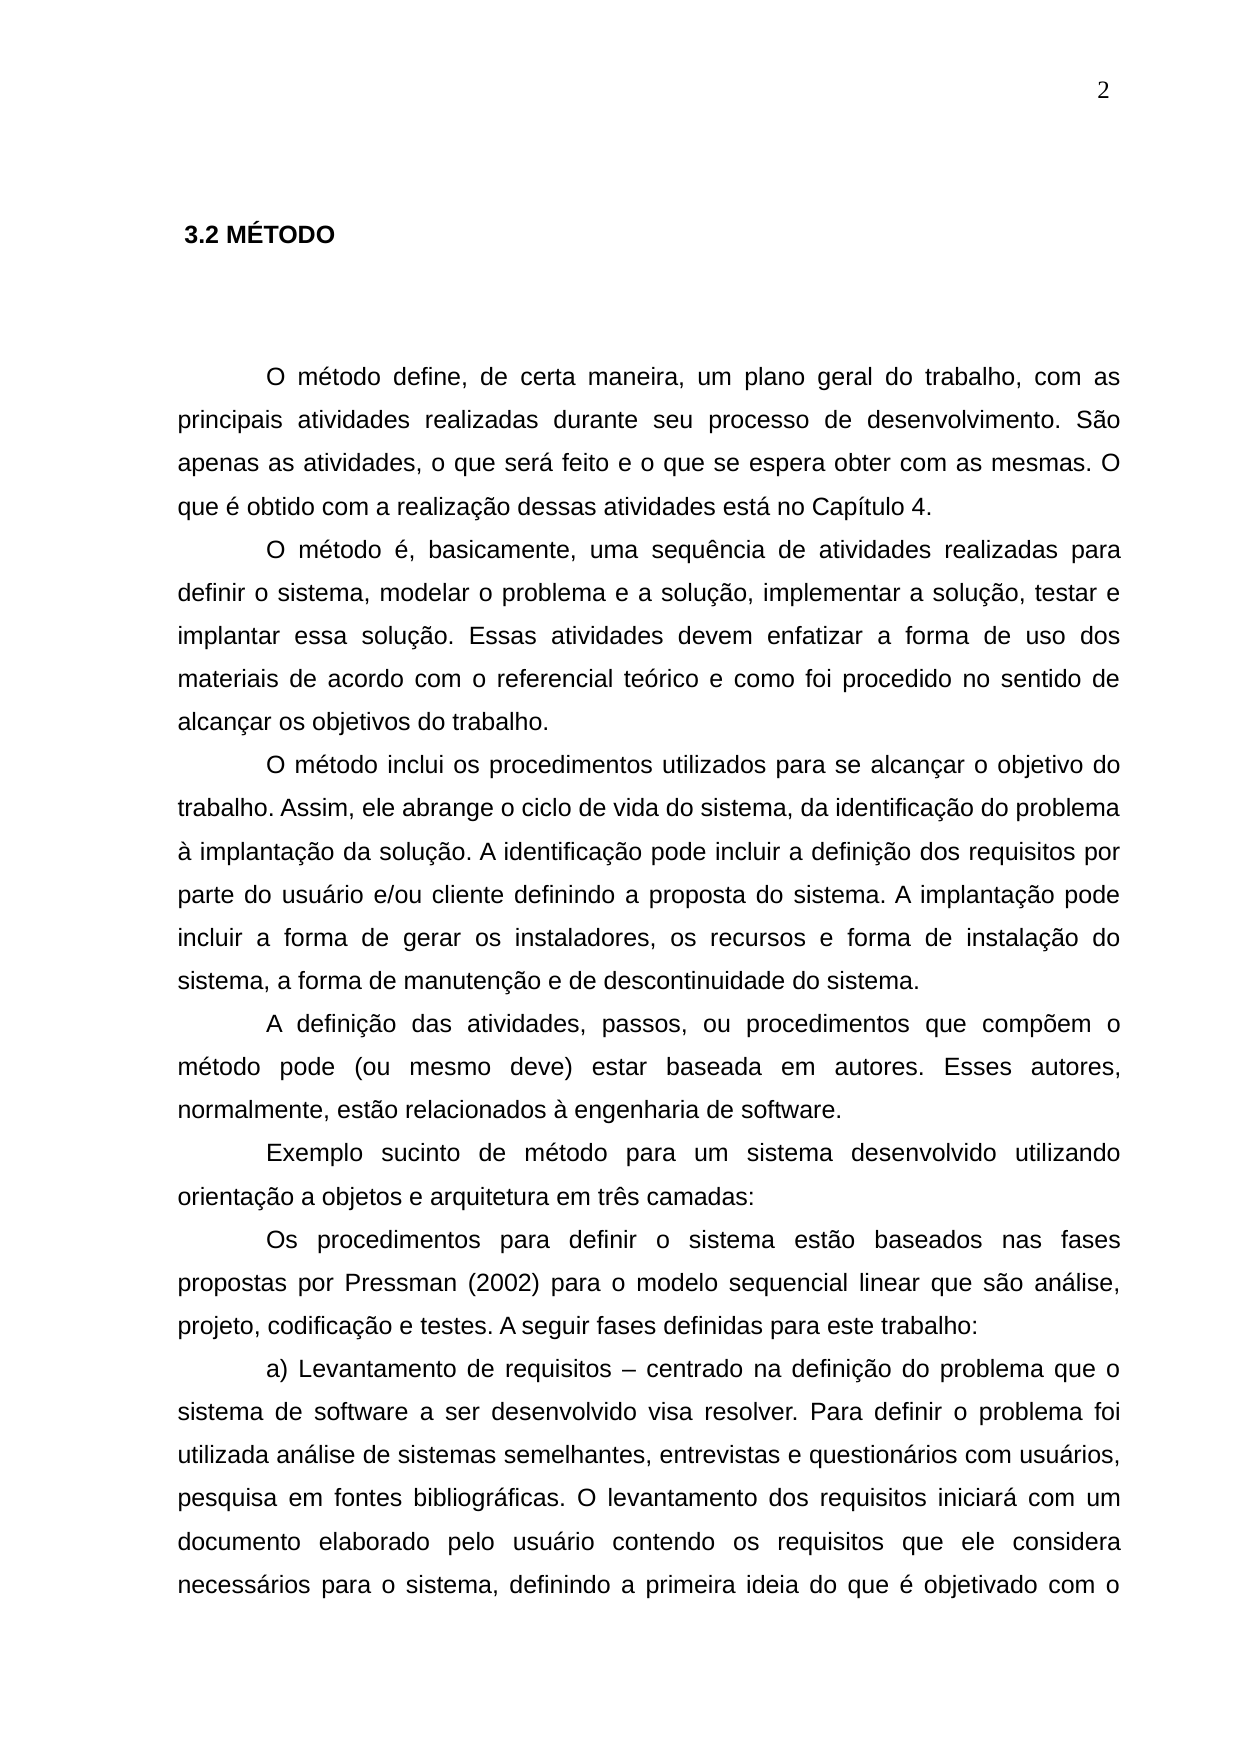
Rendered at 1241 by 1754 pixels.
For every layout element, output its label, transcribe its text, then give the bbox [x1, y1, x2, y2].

text Exemplo sucinto de método para um sistema desenvolvido utilizando orientação a objetos e arquitetura em três camadas: [177, 1138, 1122, 1210]
subtitle MÉTODO [177, 220, 1122, 249]
text O método define, de certa maneira, um plano geral do trabalho, com as principais atividades realizadas durante seu processo de desenvolvimento. São apenas as atividades, o que será feito e o que se espera obter com as mesmas. O que é obtido com a realização dessas atividades está no Capítulo 4. [177, 362, 1122, 520]
text a) Levantamento de requisitos – centrado na definição do problema que o sistema de software a ser desenvolvido visa resolver. Para definir o problema foi utilizada análise de sistemas semelhantes, entrevistas e questionários com usuários, pesquisa em fontes bibliográficas. O levantamento dos requisitos iniciará com um documento elaborado pelo usuário contendo os requisitos que ele considera necessários para o sistema, definindo a primeira ideia do que é objetivado com o [177, 1354, 1122, 1598]
text O método é, basicamente, uma sequência de atividades realizadas para definir o sistema, modelar o problema e a solução, implementar a solução, testar e implantar essa solução. Essas atividades devem enfatizar a forma de uso dos materiais de acordo com o referencial teórico e como foi procedido no sentido de alcançar os objetivos do trabalho. [177, 535, 1122, 736]
text Os procedimentos para definir o sistema estão baseados nas fases propostas por Pressman (2002) para o modelo sequencial linear que são análise, projeto, codificação e testes. A seguir fases definidas para este trabalho: [177, 1225, 1122, 1340]
text A definição das atividades, passos, ou procedimentos que compõem o método pode (ou mesmo deve) estar baseada em autores. Esses autores, normalmente, estão relacionados à engenharia de software. [177, 1009, 1122, 1124]
text O método inclui os procedimentos utilizados para se alcançar o objetivo do trabalho. Assim, ele abrange o ciclo de vida do sistema, da identificação do problema à implantação da solução. A identificação pode incluir a definição dos requisitos por parte do usuário e/ou cliente definindo a proposta do sistema. A implantação pode incluir a forma de gerar os instaladores, os recursos e forma de instalação do sistema, a forma de manutenção e de descontinuidade do sistema. [177, 750, 1122, 995]
